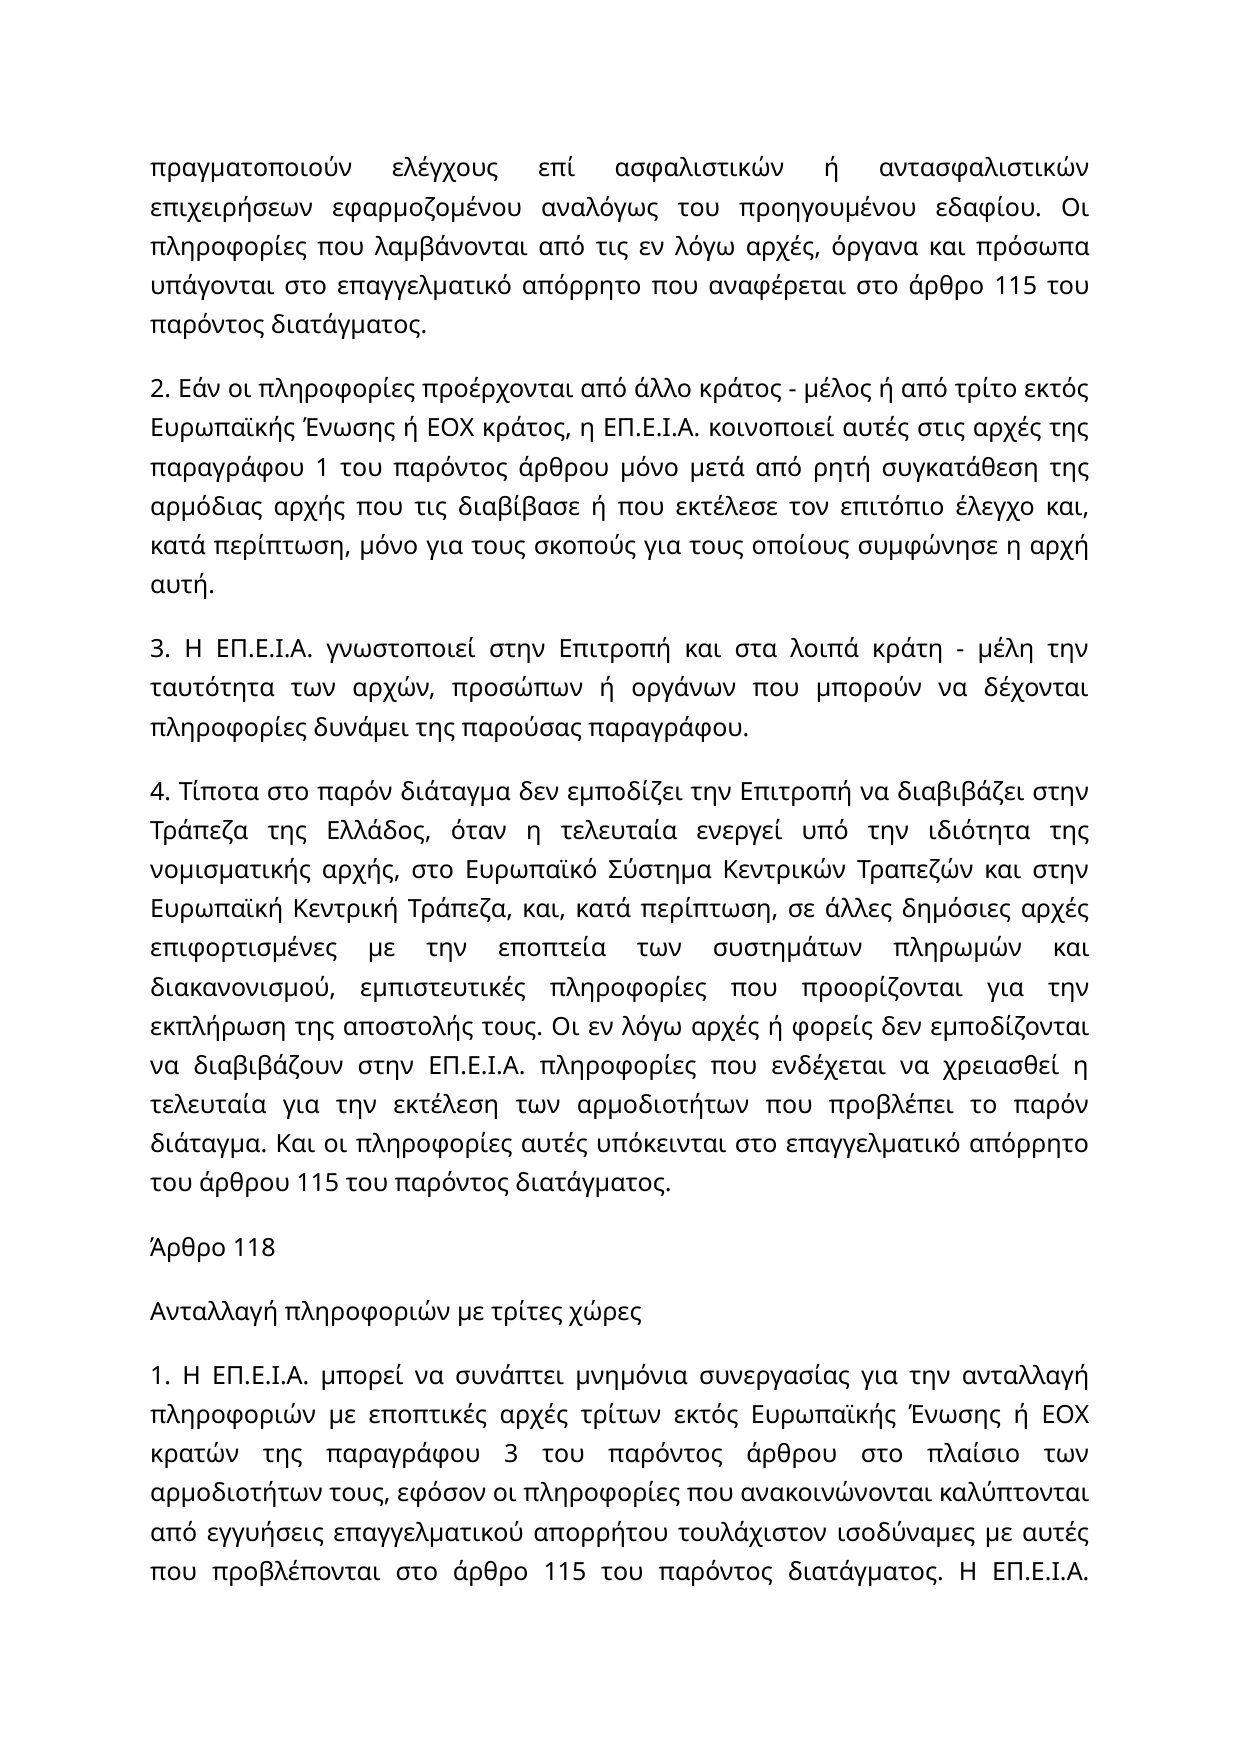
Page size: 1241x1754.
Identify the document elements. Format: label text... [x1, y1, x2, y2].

text Άρθρο 118 [150, 1229, 1090, 1263]
text 3. Η ΕΠ.Ε.Ι.Α. γνωστοποιεί στην Επιτροπή και στα λοιπά κράτη - μέλη την ταυτότητα των αρχών, προσώπων ή οργάνων που μπορούν να δέχονται πληροφορίες δυνάμει της παρούσας παραγράφου. [150, 631, 1090, 743]
text 1. Η ΕΠ.Ε.Ι.Α. μπορεί να συνάπτει μνημόνια συνεργασίας για την ανταλλαγή πληροφοριών με εποπτικές αρχές τρίτων εκτός Ευρωπαϊκής Ένωσης ή ΕΟΧ κρατών της παραγράφου 3 του παρόντος άρθρου στο πλαίσιο των αρμοδιοτήτων τους, εφόσον οι πληροφορίες που ανακοινώνονται καλύπτονται από εγγυήσεις επαγγελματικού απορρήτου τουλάχιστον ισοδύναμες με αυτές που προβλέπονται στο άρθρο 115 του παρόντος διατάγματος. Η ΕΠ.Ε.Ι.Α. [150, 1357, 1090, 1587]
text 2. Εάν οι πληροφορίες προέρχονται από άλλο κράτος - μέλος ή από τρίτο εκτός Ευρωπαϊκής Ένωσης ή ΕΟΧ κράτος, η ΕΠ.Ε.Ι.Α. κοινοποιεί αυτές στις αρχές της παραγράφου 1 του παρόντος άρθρου μόνο μετά από ρητή συγκατάθεση της αρμόδιας αρχής που τις διαβίβασε ή που εκτέλεσε τον επιτόπιο έλεγχο και, κατά περίπτωση, μόνο για τους σκοπούς για τους οποίους συμφώνησε η αρχή αυτή. [150, 371, 1090, 601]
text πραγματοποιούν ελέγχους επί ασφαλιστικών ή αντασφαλιστικών επιχειρήσεων εφαρμοζομένου αναλόγως του προηγουμένου εδαφίου. Οι πληροφορίες που λαμβάνονται από τις εν λόγω αρχές, όργανα και πρόσωπα υπάγονται στο επαγγελματικό απόρρητο που αναφέρεται στο άρθρο 115 του παρόντος διατάγματος. [150, 150, 1090, 341]
text 4. Τίποτα στο παρόν διάταγμα δεν εμποδίζει την Επιτροπή να διαβιβάζει στην Τράπεζα της Ελλάδος, όταν η τελευταία ενεργεί υπό την ιδιότητα της νομισματικής αρχής, στο Ευρωπαϊκό Σύστημα Κεντρικών Τραπεζών και στην Ευρωπαϊκή Κεντρική Τράπεζα, και, κατά περίπτωση, σε άλλες δημόσιες αρχές επιφορτισμένες με την εποπτεία των συστημάτων πληρωμών και διακανονισμού, εμπιστευτικές πληροφορίες που προορίζονται για την εκπλήρωση της αποστολής τους. Οι εν λόγω αρχές ή φορείς δεν εμποδίζονται να διαβιβάζουν στην ΕΠ.Ε.Ι.Α. πληροφορίες που ενδέχεται να χρειασθεί η τελευταία για την εκτέλεση των αρμοδιοτήτων που προβλέπει το παρόν διάταγμα. Και οι πληροφορίες αυτές υπόκεινται στο επαγγελματικό απόρρητο του άρθρου 115 του παρόντος διατάγματος. [150, 773, 1090, 1199]
text Ανταλλαγή πληροφοριών με τρίτες χώρες [150, 1293, 1090, 1327]
